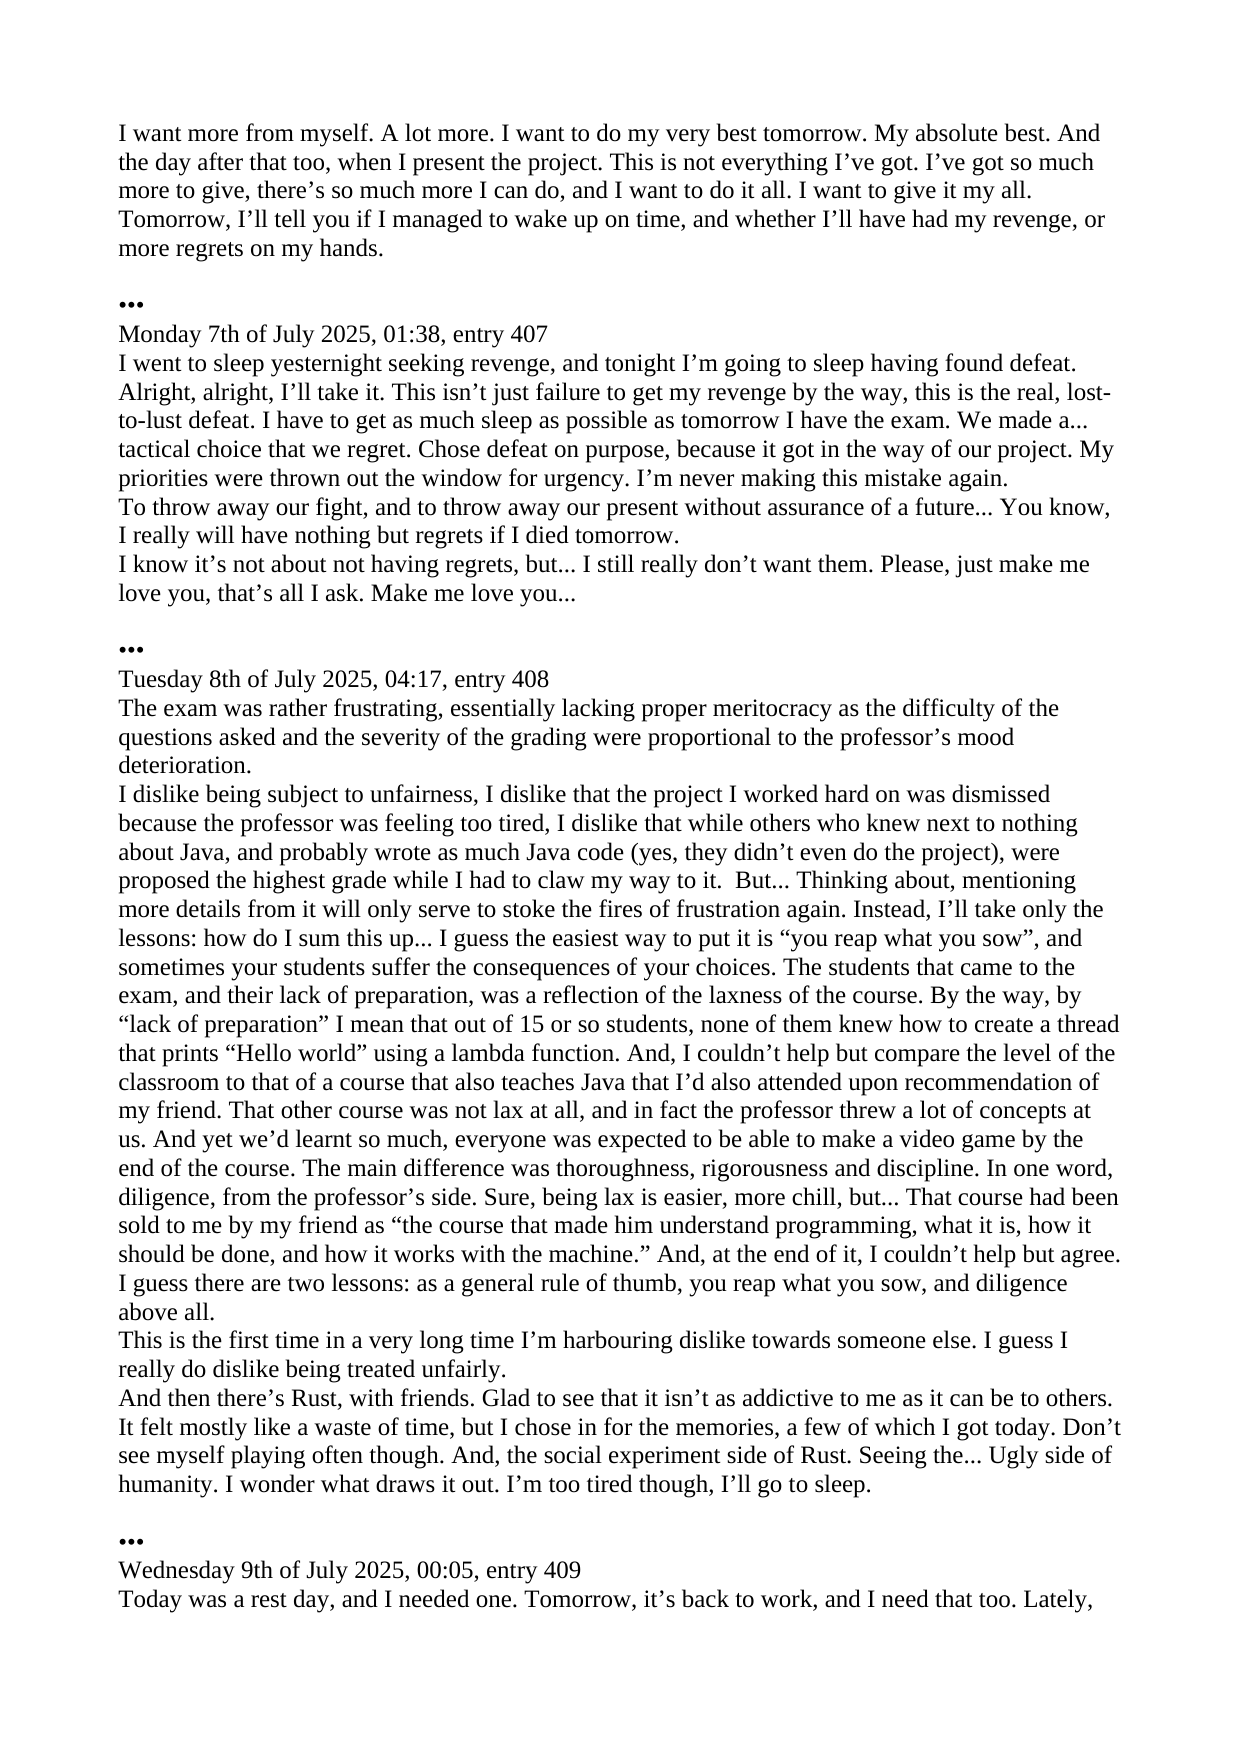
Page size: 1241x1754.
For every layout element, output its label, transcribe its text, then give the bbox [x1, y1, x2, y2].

text The exam was rather frustrating, essentially lacking proper meritocracy as the difficulty of the questions asked and the severity of the grading were proportional to the professor’s mood deterioration. [118, 693, 1122, 779]
text I want more from myself. A lot more. I want to do my very best tomorrow. My absolute best. And the day after that too, when I present the project. This is not everything I’ve got. I’ve got so much more to give, there’s so much more I can do, and I want to do it all. I want to give it my all. Tomorrow, I’ll tell you if I managed to wake up on time, and whether I’ll have had my revenge, or more regrets on my hands. [118, 118, 1122, 262]
text I guess there are two lessons: as a general rule of thumb, you reap what you sow, and diligence above all. [118, 1268, 1122, 1326]
text Today was a rest day, and I needed one. Tomorrow, it’s back to work, and I need that too. Lately, [118, 1584, 1122, 1613]
text I dislike being subject to unfairness, I dislike that the project I worked hard on was dismissed because the professor was feeling too tired, I dislike that while others who knew next to nothing about Java, and probably wrote as much Java code (yes, they didn’t even do the project), were proposed the highest grade while I had to claw my way to it. But... Thinking about, mentioning more details from it will only serve to stoke the fires of frustration again. Instead, I’ll take only the lessons: how do I sum this up... I guess the easiest way to put it is “you reap what you sow”, and sometimes your students suffer the consequences of your choices. The students that came to the exam, and their lack of preparation, was a reflection of the laxness of the course. By the way, by “lack of preparation” I mean that out of 15 or so students, none of them knew how to create a thread that prints “Hello world” using a lambda function. And, I couldn’t help but compare the level of the classroom to that of a course that also teaches Java that I’d also attended upon recommendation of my friend. That other course was not lax at all, and in fact the professor threw a lot of concepts at us. And yet we’d learnt so much, everyone was expected to be able to make a video game by the end of the course. The main difference was thoroughness, rigorousness and discipline. In one word, diligence, from the professor’s side. Sure, being lax is easier, more chill, but... That course had been sold to me by my friend as “the course that made him understand programming, what it is, how it should be done, and how it works with the machine.” And, at the end of it, I couldn’t help but agree. [118, 779, 1122, 1268]
text ••• [118, 1527, 1122, 1556]
text ••• [118, 291, 1122, 319]
text And then there’s Rust, with friends. Glad to see that it isn’t as addictive to me as it can be to others. It felt mostly like a waste of time, but I chose in for the memories, a few of which I got today. Don’t see myself playing often though. And, the social experiment side of Rust. Seeing the... Ugly side of humanity. I wonder what draws it out. I’m too tired though, I’ll go to sleep. [118, 1383, 1122, 1498]
text I know it’s not about not having regrets, but... I still really don’t want them. Please, just make me love you, that’s all I ask. Make me love you... [118, 549, 1122, 607]
text Monday 7th of July 2025, 01:38, entry 407 [118, 319, 1122, 348]
text ••• [118, 636, 1122, 664]
text Tuesday 8th of July 2025, 04:17, entry 408 [118, 664, 1122, 693]
text Wednesday 9th of July 2025, 00:05, entry 409 [118, 1556, 1122, 1584]
text To throw away our fight, and to throw away our present without assurance of a future... You know, I really will have nothing but regrets if I died tomorrow. [118, 492, 1122, 549]
text This is the first time in a very long time I’m harbouring dislike towards someone else. I guess I really do dislike being treated unfairly. [118, 1326, 1122, 1383]
text I went to sleep yesternight seeking revenge, and tonight I’m going to sleep having found defeat. Alright, alright, I’ll take it. This isn’t just failure to get my revenge by the way, this is the real, lost-to-lust defeat. I have to get as much sleep as possible as tomorrow I have the exam. We made a... tactical choice that we regret. Chose defeat on purpose, because it got in the way of our project. My priorities were thrown out the window for urgency. I’m never making this mistake again. [118, 348, 1122, 492]
